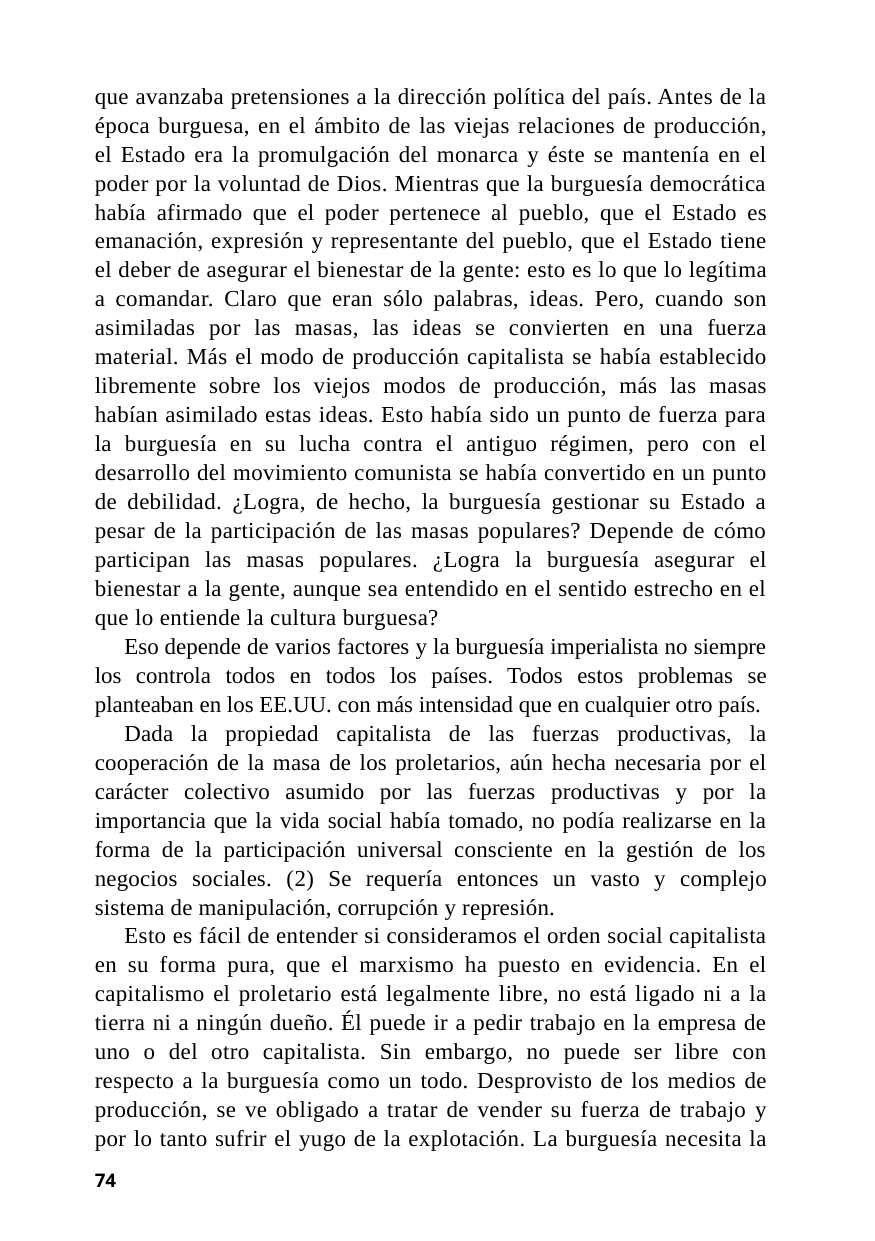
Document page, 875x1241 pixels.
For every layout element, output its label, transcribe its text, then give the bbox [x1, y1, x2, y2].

text Dada la propiedad capitalista de las fuerzas productivas, la cooperación de la masa de los proletarios, aún hecha necesaria por el carácter colectivo asumido por las fuerzas productivas y por la importancia que la vida social había tomado, no podía realizarse en la forma de la participación universal consciente en la gestión de los negocios sociales. (2) Se requería entonces un vasto y complejo sistema de manipulación, corrupción y represión. [94, 720, 768, 920]
text Esto es fácil de entender si consideramos el orden social capitalista en su forma pura, que el marxismo ha puesto en evidencia. En el capitalismo el proletario está legalmente libre, no está ligado ni a la tierra ni a ningún dueño. Él puede ir a pedir trabajo en la empresa de uno o del otro capitalista. Sin embargo, no puede ser libre con respecto a la burguesía como un todo. Desprovisto de los medios de producción, se ve obligado a tratar de vender su fuerza de trabajo y por lo tanto sufrir el yugo de la explotación. La burguesía necesita la [94, 922, 768, 1152]
text que avanzaba pretensiones a la dirección política del país. Antes de la época burguesa, en el ámbito de las viejas relaciones de producción, el Estado era la promulgación del monarca y éste se mantenía en el poder por la voluntad de Dios. Mientras que la burguesía democrática había afirmado que el poder pertenece al pueblo, que el Estado es emanación, expresión y representante del pueblo, que el Estado tiene el deber de asegurar el bienestar de la gente: esto es lo que lo legítima a comandar. Claro que eran sólo palabras, ideas. Pero, cuando son asimiladas por las masas, las ideas se convierten en una fuerza material. Más el modo de producción capitalista se había establecido libremente sobre los viejos modos de producción, más las masas habían asimilado estas ideas. Esto había sido un punto de fuerza para la burguesía en su lucha contra el antiguo régimen, pero con el desarrollo del movimiento comunista se había convertido en un punto de debilidad. ¿Logra, de hecho, la burguesía gestionar su Estado a pesar de la participación de las masas populares? Depende de cómo participan las masas populares. ¿Logra la burguesía asegurar el bienestar a la gente, aunque sea entendido en el sentido estrecho en el que lo entiende la cultura burguesa? [94, 83, 768, 630]
text Eso depende de varios factores y la burguesía imperialista no siempre los controla todos en todos los países. Todos estos problemas se planteaban en los EE.UU. con más intensidad que en cualquier otro país. [94, 633, 768, 717]
